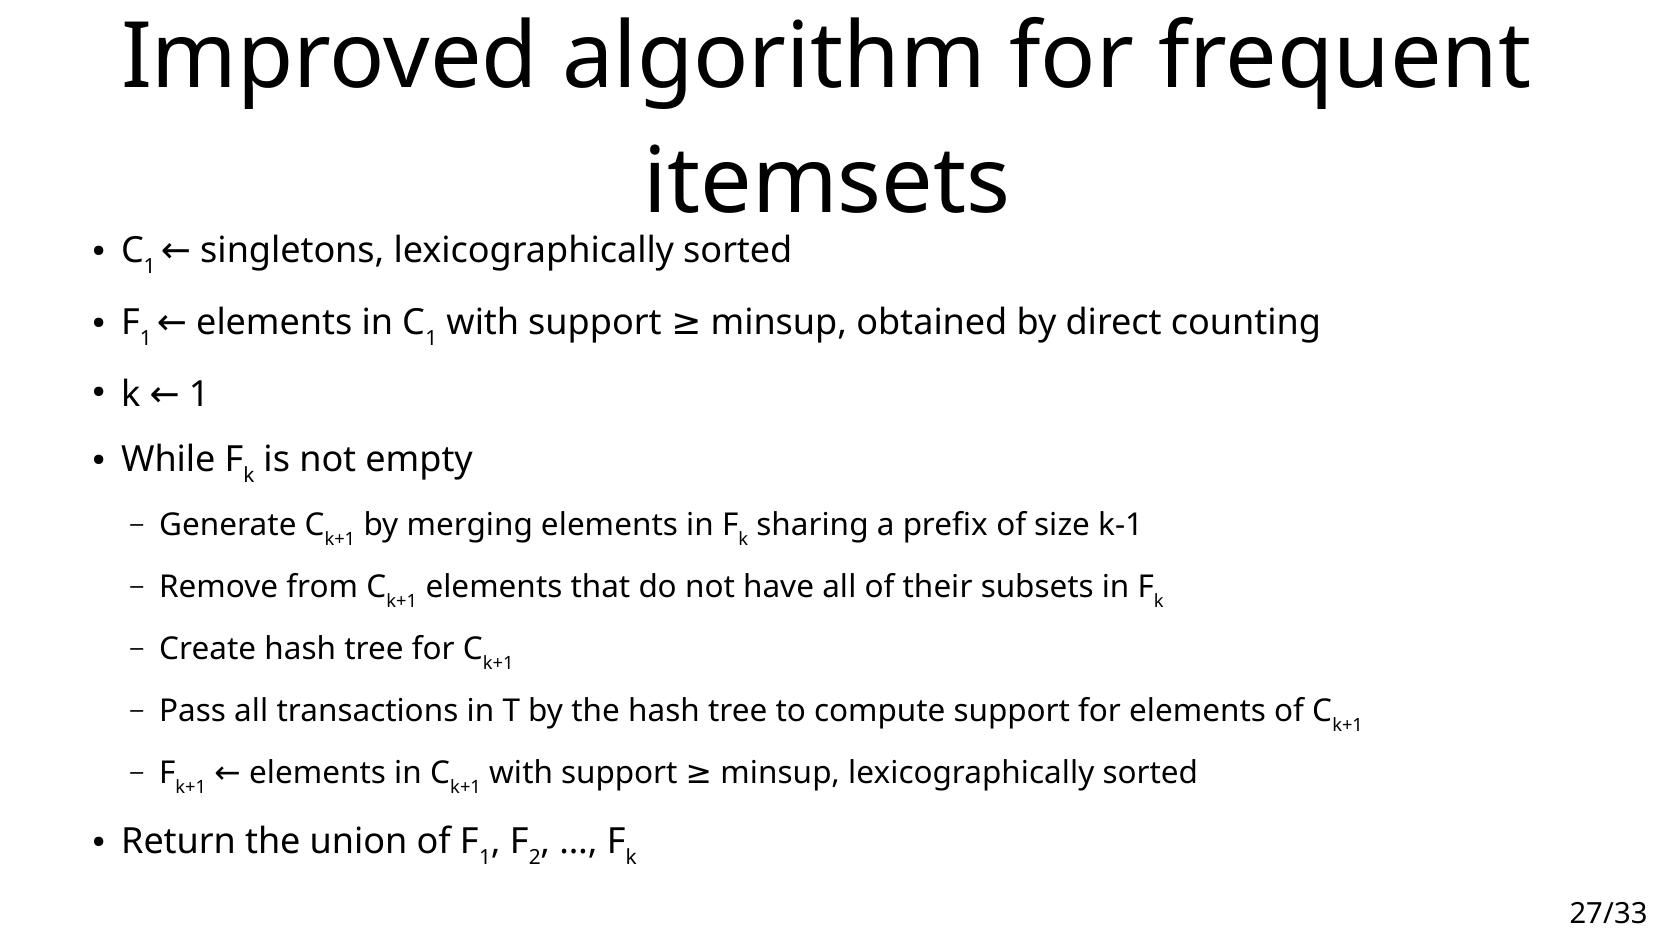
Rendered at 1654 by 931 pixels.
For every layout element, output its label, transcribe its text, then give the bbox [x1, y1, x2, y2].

list C1 ← singletons, lexicographically sorted F1 ← elements in C1 with support ≥ minsup, obtained by direct counting k ← 1 While Fk is not empty Generate Ck+1 by merging elements in Fk sharing a prefix of size k-1 Remove from Ck+1 elements that do not have all of their subsets in Fk Create hash tree for Ck+1 Pass all transactions in T by the hash tree to compute support for elements of Ck+1 Fk+1 ← elements in Ck+1 with support ≥ minsup, lexicographically sorted Return the union of F1, F2, …, Fk [82, 223, 1571, 874]
title Improved algorithm for frequent itemsets [2, 33, 1652, 195]
